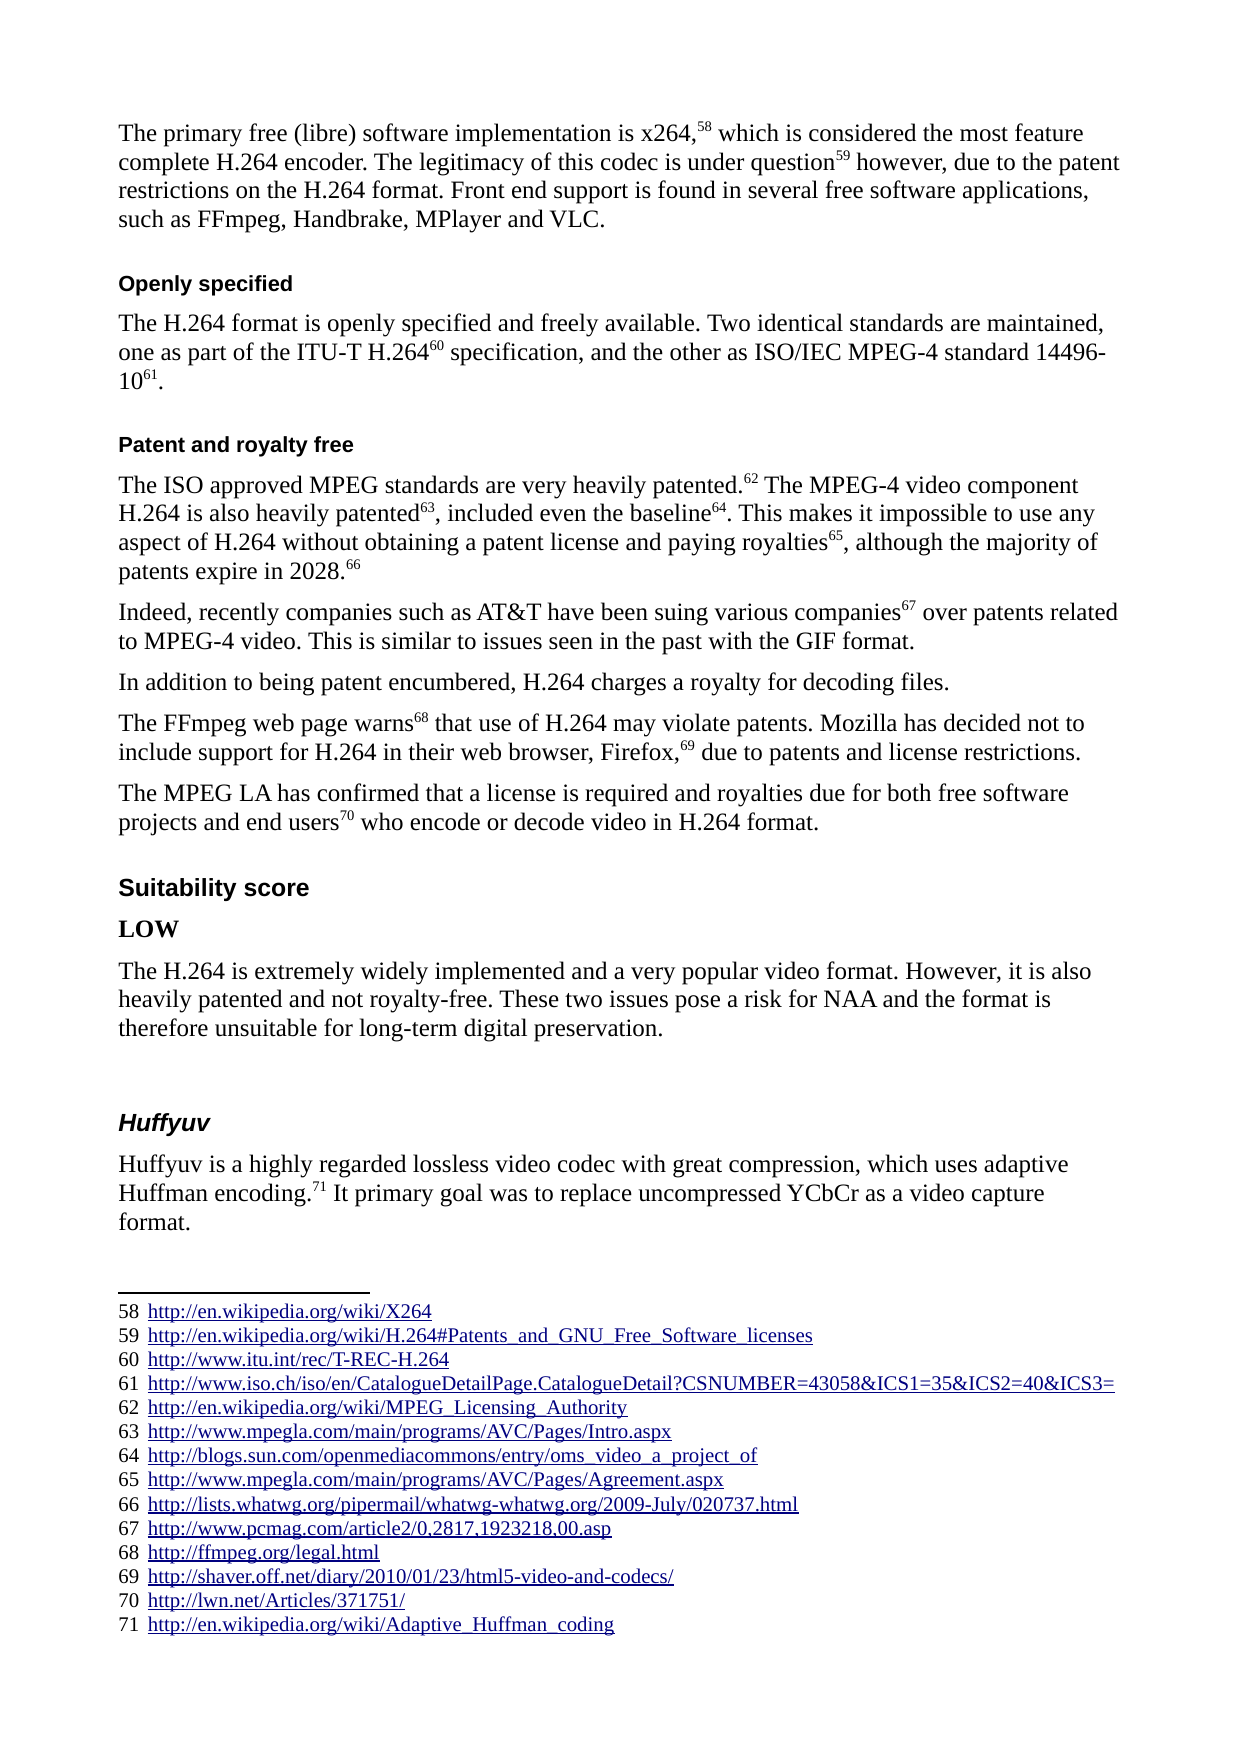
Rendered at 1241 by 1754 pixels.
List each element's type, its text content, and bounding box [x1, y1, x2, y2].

subtitle Patent and royalty free [118, 432, 1122, 457]
text The primary free (libre) software implementation is x264, which is considered the most feature complete H.264 encoder. The legitimacy of this codec is under question however, due to the patent restrictions on the H.264 format. Front end support is found in several free software applications, such as FFmpeg, Handbrake, MPlayer and VLC. [118, 118, 1122, 233]
text http://en.wikipedia.org/wiki/MPEG_Licensing_Authority [118, 1395, 1122, 1419]
text http://en.wikipedia.org/wiki/Adaptive_Huffman_coding [118, 1612, 1122, 1636]
text http://www.iso.ch/iso/en/CatalogueDetailPage.CatalogueDetail?CSNUMBER=43058&ICS1=35&ICS2=40&ICS3= [118, 1371, 1122, 1395]
text The ISO approved MPEG standards are very heavily patented. The MPEG-4 video component H.264 is also heavily patented, included even the baseline. This makes it impossible to use any aspect of H.264 without obtaining a patent license and paying royalties, although the majority of patents expire in 2028. [118, 470, 1122, 585]
subtitle Huffyuv [118, 1108, 1122, 1137]
text http://lwn.net/Articles/371751/ [118, 1588, 1122, 1612]
text Indeed, recently companies such as AT&T have been suing various companies over patents related to MPEG-4 video. This is similar to issues seen in the past with the GIF format. [118, 597, 1122, 655]
text http://lists.whatwg.org/pipermail/whatwg-whatwg.org/2009-July/020737.html [118, 1491, 1122, 1516]
text The H.264 is extremely widely implemented and a very popular video format. However, it is also heavily patented and not royalty-free. These two issues pose a risk for NAA and the format is therefore unsuitable for long-term digital preservation. [118, 956, 1122, 1042]
text The FFmpeg web page warns that use of H.264 may violate patents. Mozilla has decided not to include support for H.264 in their web browser, Firefox, due to patents and license restrictions. [118, 708, 1122, 766]
text http://en.wikipedia.org/wiki/H.264#Patents_and_GNU_Free_Software_licenses [118, 1323, 1122, 1347]
text LOW [118, 914, 1122, 943]
text http://www.mpegla.com/main/programs/AVC/Pages/Agreement.aspx [118, 1467, 1122, 1491]
text http://en.wikipedia.org/wiki/X264 [118, 1299, 1122, 1323]
subtitle Openly specified [118, 271, 1122, 296]
subtitle Suitability score [118, 873, 1122, 902]
text http://www.mpegla.com/main/programs/AVC/Pages/Intro.aspx [118, 1419, 1122, 1443]
text The MPEG LA has confirmed that a license is required and royalties due for both free software projects and end users who encode or decode video in H.264 format. [118, 778, 1122, 836]
text The H.264 format is openly specified and freely available. Two identical standards are maintained, one as part of the ITU-T H.264 specification, and the other as ISO/IEC MPEG-4 standard 14496-10. [118, 308, 1122, 394]
text http://ffmpeg.org/legal.html [118, 1539, 1122, 1564]
text http://blogs.sun.com/openmediacommons/entry/oms_video_a_project_of [118, 1443, 1122, 1467]
text http://www.pcmag.com/article2/0,2817,1923218,00.asp [118, 1516, 1122, 1539]
text http://shaver.off.net/diary/2010/01/23/html5-video-and-codecs/ [118, 1564, 1122, 1588]
text In addition to being patent encumbered, H.264 charges a royalty for decoding files. [118, 667, 1122, 696]
text Huffyuv is a highly regarded lossless video codec with great compression, which uses adaptive Huffman encoding. It primary goal was to replace uncompressed YCbCr as a video capture format. [118, 1149, 1122, 1236]
text http://www.itu.int/rec/T-REC-H.264 [118, 1347, 1122, 1371]
